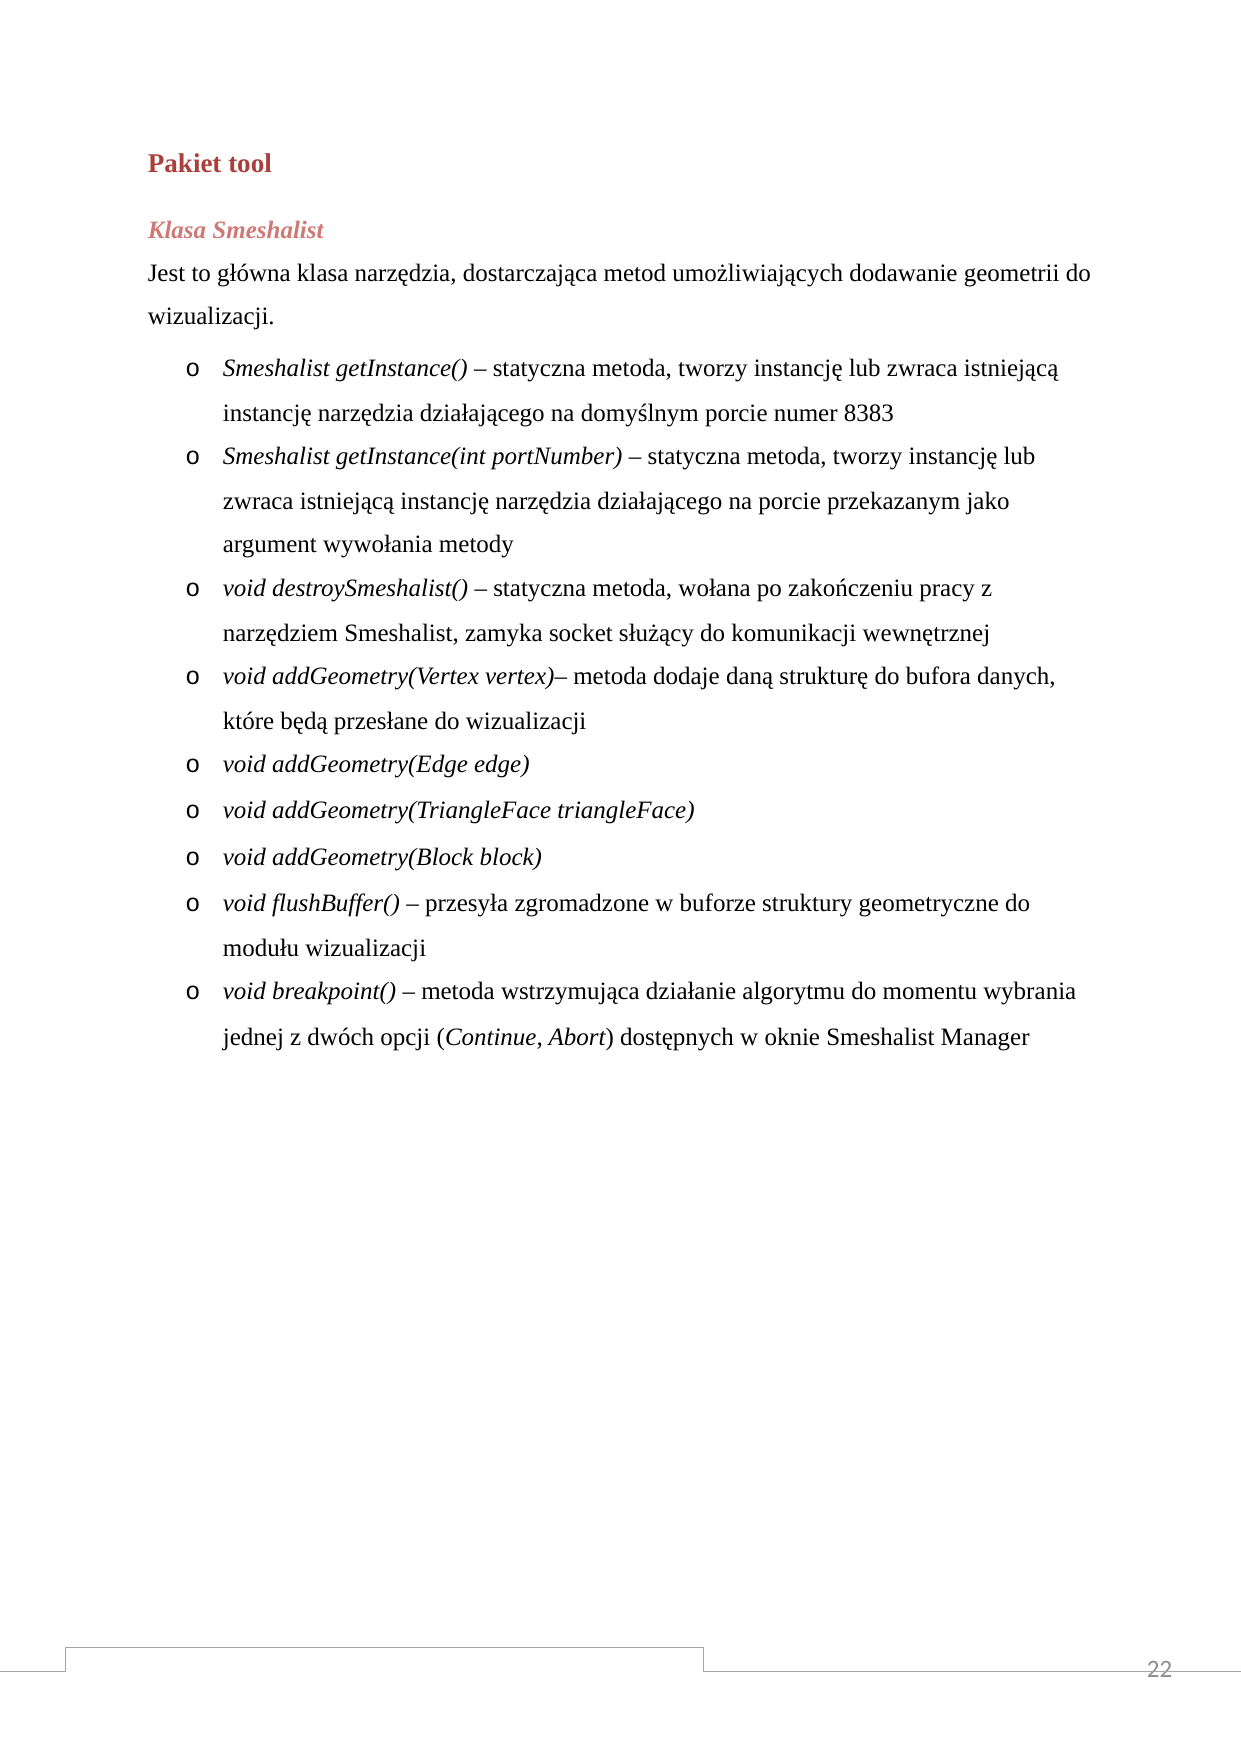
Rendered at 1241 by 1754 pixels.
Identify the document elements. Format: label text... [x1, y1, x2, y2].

list void addGeometry(TriangleFace triangleFace) [185, 796, 1093, 826]
subtitle Pakiet tool [148, 148, 1093, 179]
list void addGeometry(Vertex vertex)– metoda dodaje daną strukturę do bufora danych, które będą przesłane do wizualizacji [185, 661, 1093, 735]
list void breakpoint() – metoda wstrzymująca działanie algorytmu do momentu wybrania jednej z dwóch opcji (Continue, Abort) dostępnych w oknie Smeshalist Manager [185, 976, 1093, 1050]
list Smeshalist getInstance() – statyczna metoda, tworzy instancję lub zwraca istniejącą instancję narzędzia działającego na domyślnym porcie numer 8383 [185, 353, 1093, 427]
text Jest to główna klasa narzędzia, dostarczająca metod umożliwiających dodawanie geometrii do wizualizacji. [148, 258, 1093, 330]
list void destroySmeshalist() – statyczna metoda, wołana po zakończeniu pracy z narzędziem Smeshalist, zamyka socket służący do komunikacji wewnętrznej [185, 573, 1093, 647]
list void flushBuffer() – przesyła zgromadzone w buforze struktury geometryczne do modułu wizualizacji [185, 888, 1093, 962]
subtitle Klasa Smeshalist [148, 215, 1093, 244]
list void addGeometry(Block block) [185, 842, 1093, 873]
list Smeshalist getInstance(int portNumber) – statyczna metoda, tworzy instancję lub zwraca istniejącą instancję narzędzia działającego na porcie przekazanym jako argument wywołania metody [185, 441, 1093, 558]
list void addGeometry(Edge edge) [185, 749, 1093, 780]
